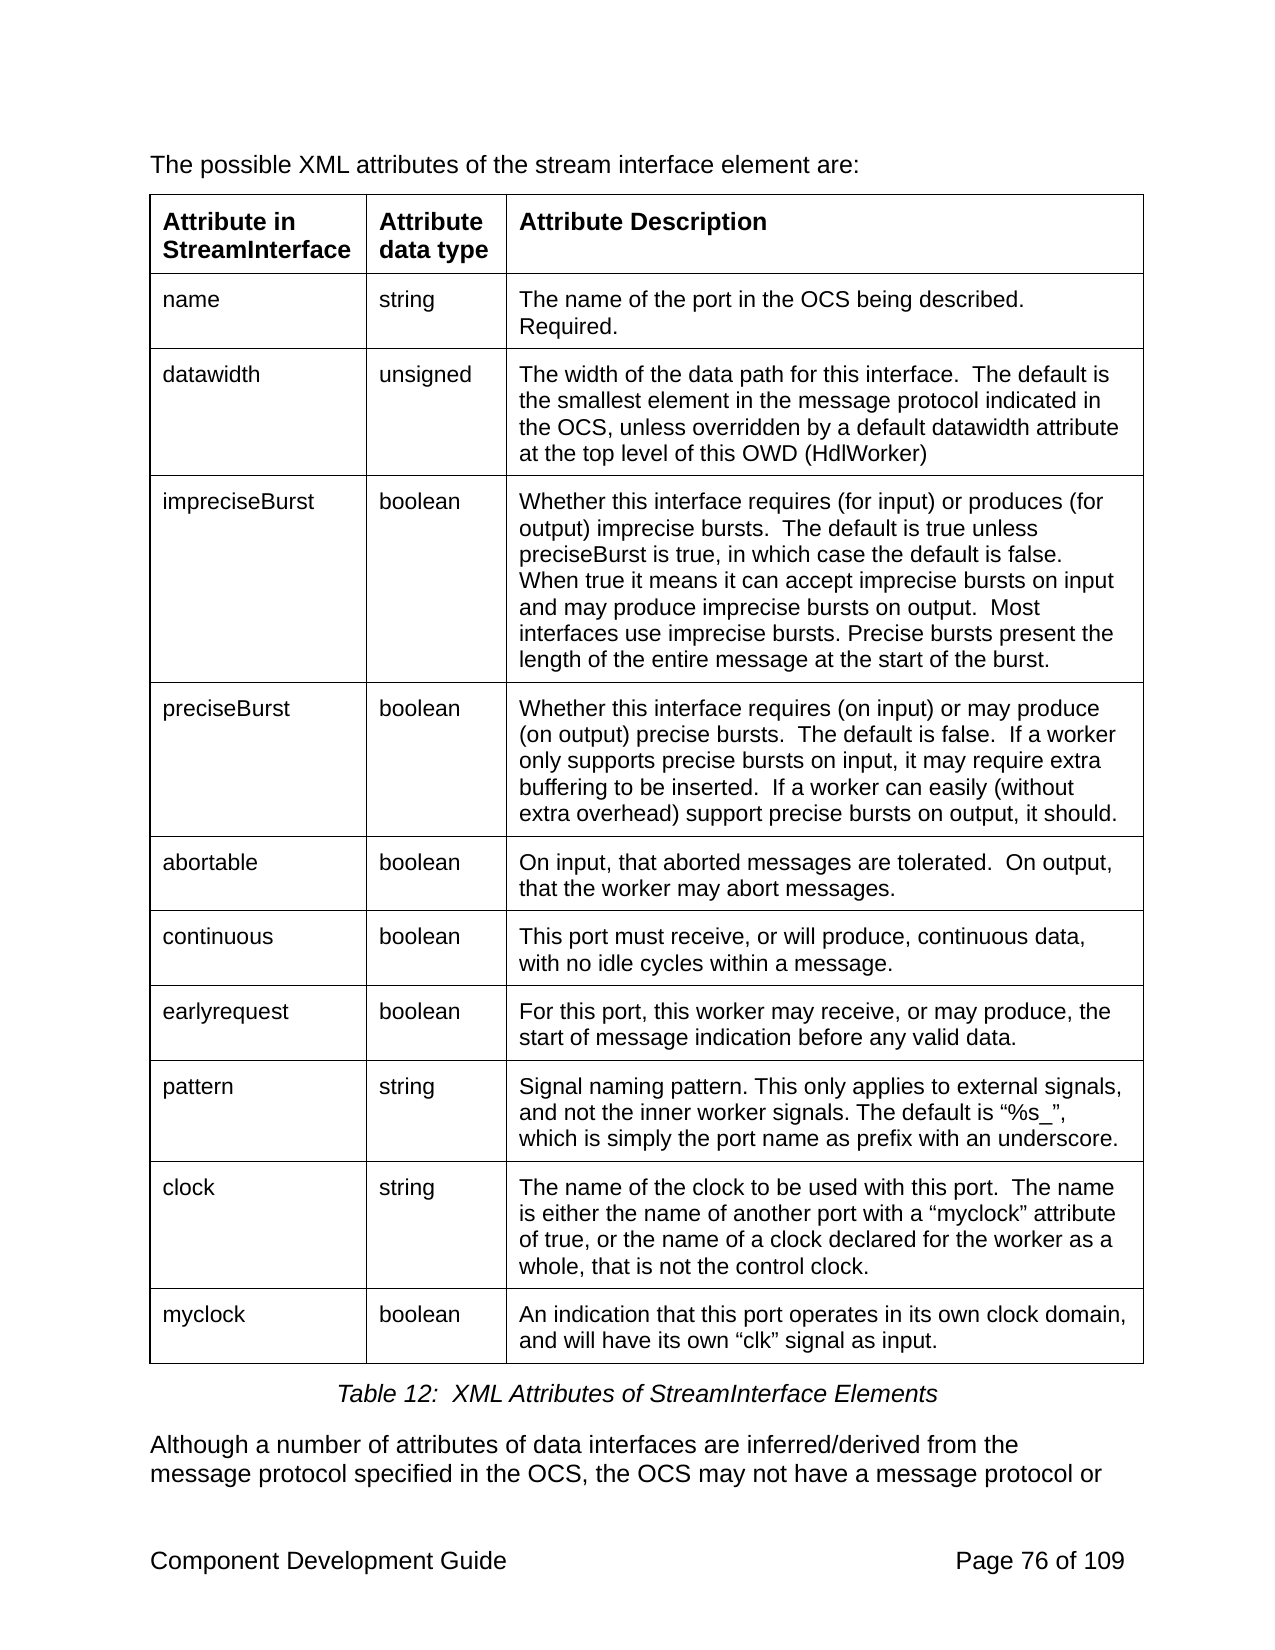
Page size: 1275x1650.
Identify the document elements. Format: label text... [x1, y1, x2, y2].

table_cell An indication that this port operates in its own clock domain, and will have its own “clk” signal as input. [507, 1289, 1143, 1363]
table_cell boolean [367, 683, 506, 836]
table_cell pattern [151, 1061, 366, 1161]
table_header Attribute data type [367, 195, 506, 273]
table_cell For this port, this worker may receive, or may produce, the start of message indication before any valid data. [507, 986, 1143, 1059]
table_cell earlyrequest [151, 986, 366, 1059]
table_cell datawidth [151, 349, 366, 475]
table_cell string [367, 1162, 506, 1288]
table_cell Whether this interface requires (for input) or produces (for output) imprecise bursts. The default is true unless preciseBurst is true, in which case the default is false. When true it means it can accept imprecise bursts on input and may produce imprecise bursts on output. Most interfaces use imprecise bursts. Precise bursts present the length of the entire message at the start of the burst. [507, 476, 1143, 682]
table_cell The width of the data path for this interface. The default is the smallest element in the message protocol indicated in the OCS, unless overridden by a default datawidth attribute at the top level of this OWD (HdlWorker) [507, 349, 1143, 475]
table_cell boolean [367, 837, 506, 910]
table_cell myclock [151, 1289, 366, 1363]
table_cell string [367, 274, 506, 348]
table_cell impreciseBurst [151, 476, 366, 682]
table_cell Whether this interface requires (on input) or may produce (on output) precise bursts. The default is false. If a worker only supports precise bursts on input, it may require extra buffering to be inserted. If a worker can easily (without extra overhead) support precise bursts on output, it should. [507, 683, 1143, 836]
table_cell This port must receive, or will produce, continuous data, with no idle cycles within a message. [507, 911, 1143, 985]
table_cell abortable [151, 837, 366, 910]
table_header Attribute Description [507, 195, 1143, 273]
table_cell preciseBurst [151, 683, 366, 836]
table_cell The name of the clock to be used with this port. The name is either the name of another port with a “myclock” attribute of true, or the name of a clock declared for the worker as a whole, that is not the control clock. [507, 1162, 1143, 1288]
table_cell unsigned [367, 349, 506, 475]
table_cell boolean [367, 476, 506, 682]
table_cell On input, that aborted messages are tolerated. On output, that the worker may abort messages. [507, 837, 1143, 910]
table_cell clock [151, 1162, 366, 1288]
text Although a number of attributes of data interfaces are inferred/derived from the message protocol specified in the OCS, the OCS may not have a message protocol or [150, 1430, 1125, 1487]
table_cell boolean [367, 1289, 506, 1363]
text The possible XML attributes of the stream interface element are: [150, 150, 1125, 179]
table_cell Signal naming pattern. This only applies to external signals, and not the inner worker signals. The default is “%s_”, which is simply the port name as prefix with an underscore. [507, 1061, 1143, 1161]
table_cell boolean [367, 986, 506, 1059]
table_cell The name of the port in the OCS being described. Required. [507, 274, 1143, 348]
table_cell boolean [367, 911, 506, 985]
table_cell continuous [151, 911, 366, 985]
text Table 12: XML Attributes of StreamInterface Elements [150, 1379, 1125, 1407]
table_cell name [151, 274, 366, 348]
table_cell string [367, 1061, 506, 1161]
table_header Attribute in StreamInterface [151, 195, 366, 273]
